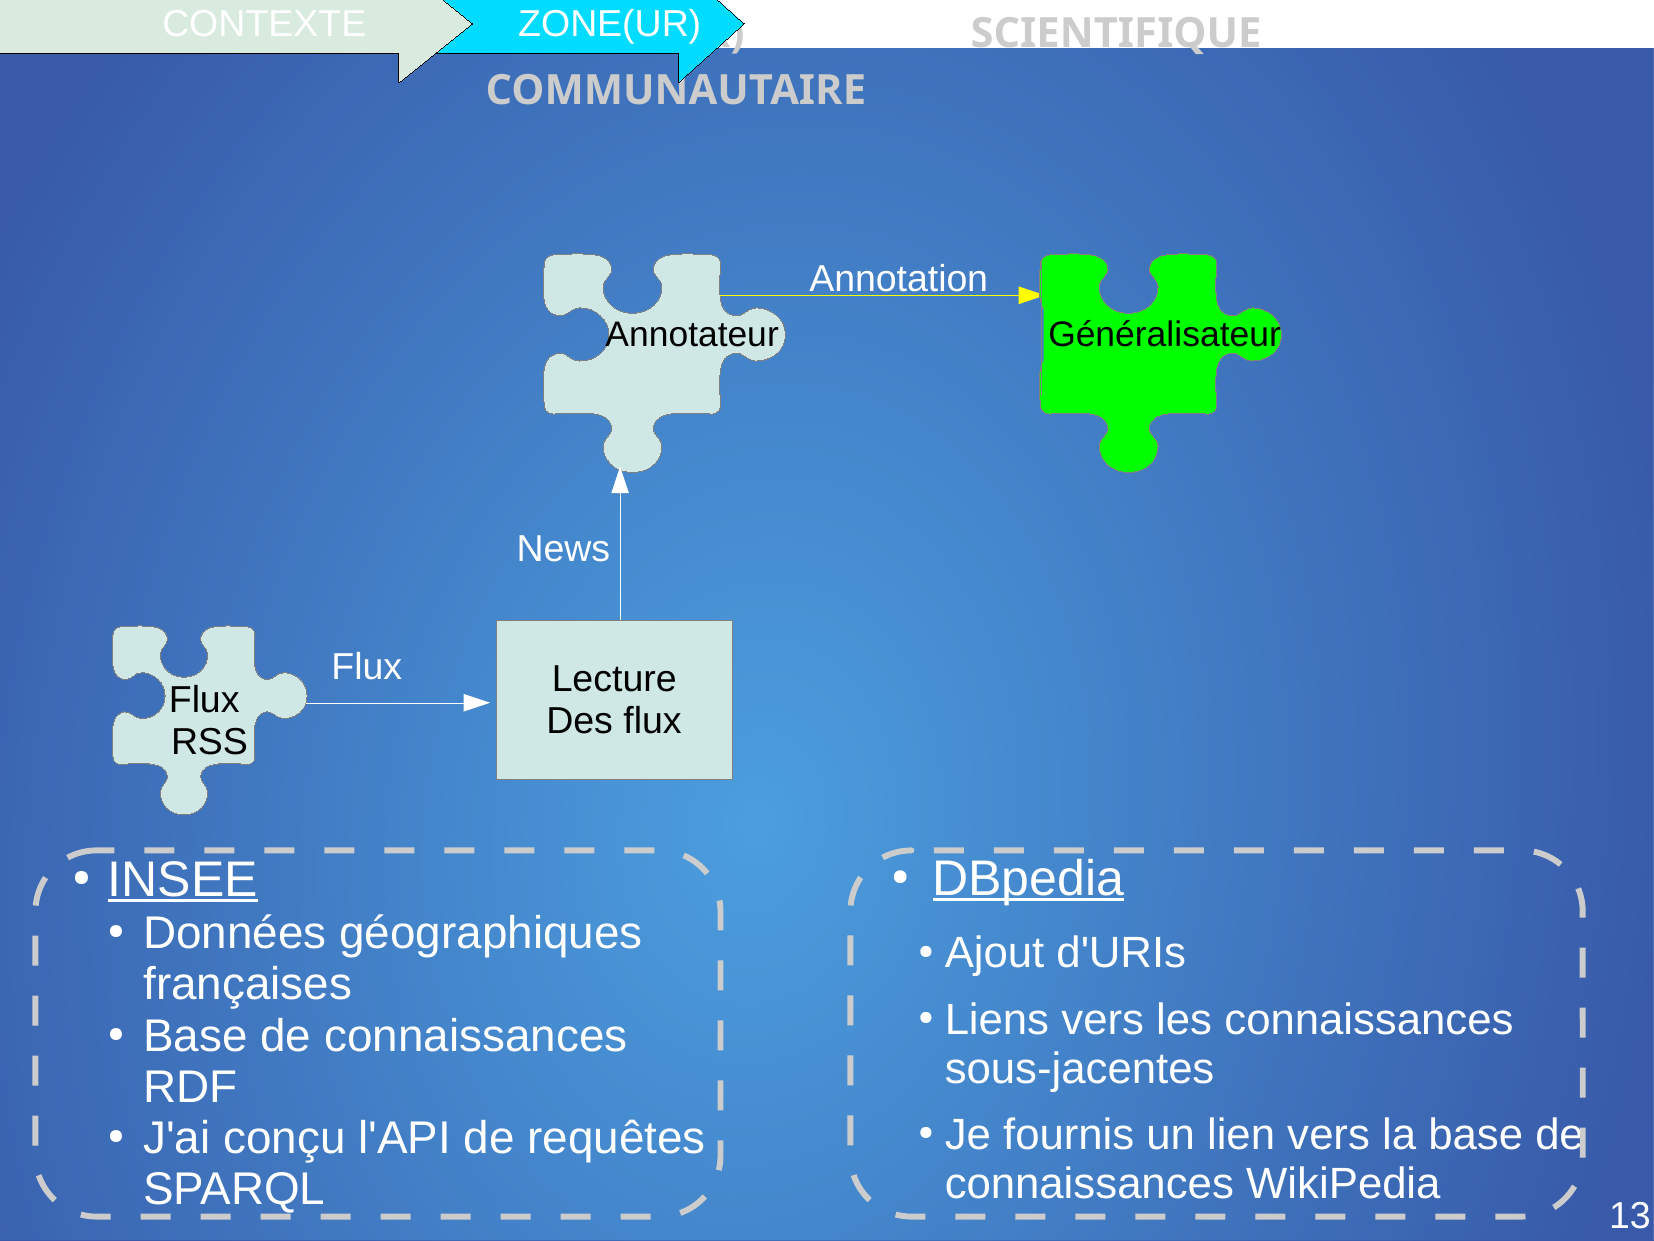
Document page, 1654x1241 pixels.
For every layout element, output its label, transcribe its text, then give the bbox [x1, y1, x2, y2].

text_box ZONE(UR) [436, 0, 745, 83]
text_box CONTEXTE [0, 0, 473, 83]
text_box News [501, 519, 632, 577]
list DBpedia Ajout d'URIs Liens vers les connaissances sous-jacentes Je fournis un lien vers la base de connaissances WikiPedia [891, 850, 1589, 1217]
text_box INSEE Données géographiques françaises Base de connaissances RDF J'ai conçu l'API de requêtes SPARQL [57, 843, 745, 1241]
picture [0, 48, 1654, 1241]
text_box [543, 253, 614, 316]
text_box [1147, 253, 1220, 307]
text_box Lecture Des flux [496, 620, 733, 780]
text_box Annotateur [590, 307, 794, 362]
text_box Annotation [794, 250, 1022, 295]
text_box [1039, 362, 1219, 473]
text_box [1042, 253, 1110, 307]
text_box [543, 353, 723, 473]
text_box Flux [316, 637, 420, 695]
text_box Généralisateur [1033, 307, 1297, 362]
text_box Annotation [794, 296, 1022, 308]
text_box Flux RSS [112, 625, 308, 815]
text_box [651, 253, 723, 307]
